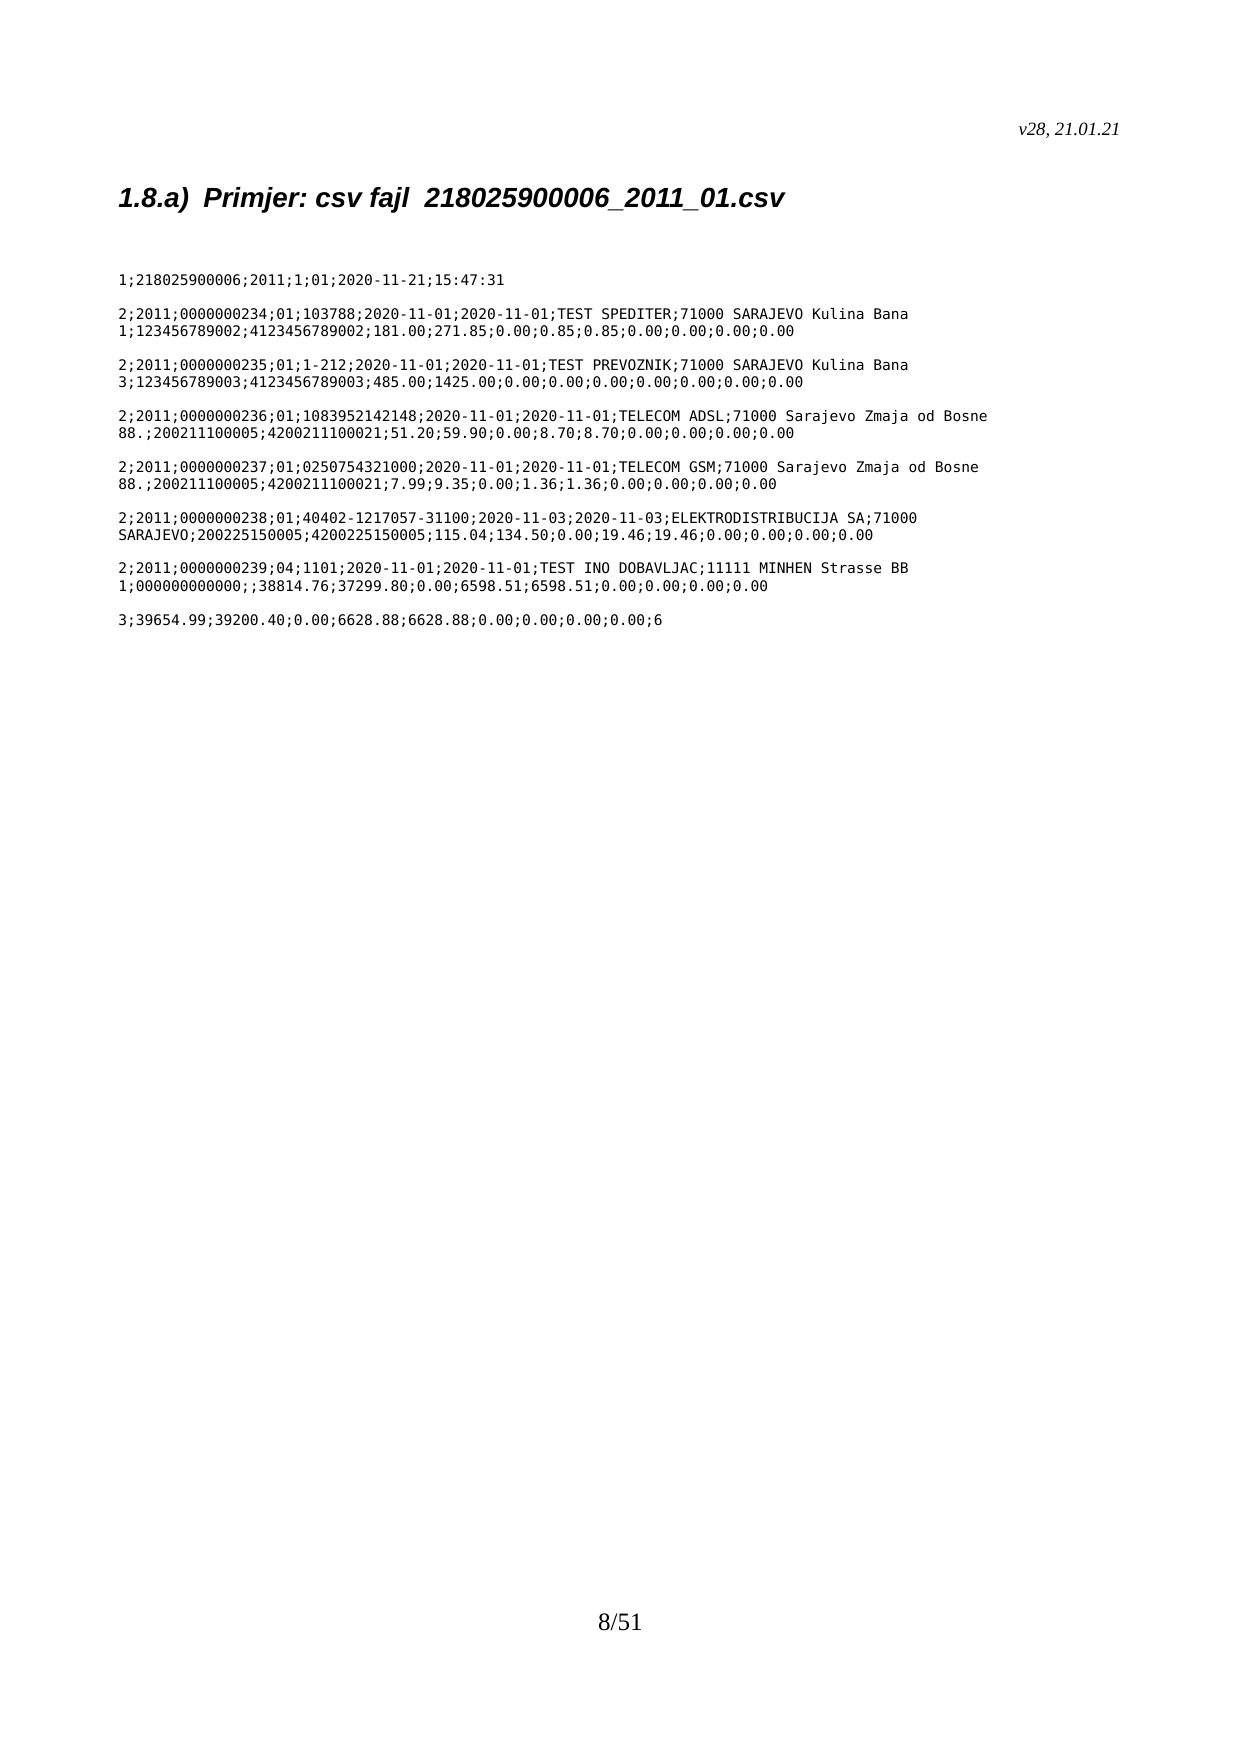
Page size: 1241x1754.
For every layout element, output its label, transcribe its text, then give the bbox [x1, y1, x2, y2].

text 2;2011;0000000238;01;40402-1217057-31100;2020-11-03;2020-11-03;ELEKTRODISTRIBUCIJA SA;71000 SARAJEVO;200225150005;4200225150005;115.04;134.50;0.00;19.46;19.46;0.00;0.00;0.00;0.00 [118, 509, 1122, 543]
text 2;2011;0000000239;04;1101;2020-11-01;2020-11-01;TEST INO DOBAVLJAC;11111 MINHEN Strasse BB 1;000000000000;;38814.76;37299.80;0.00;6598.51;6598.51;0.00;0.00;0.00;0.00 [118, 560, 1122, 594]
text 2;2011;0000000235;01;1-212;2020-11-01;2020-11-01;TEST PREVOZNIK;71000 SARAJEVO Kulina Bana 3;123456789003;4123456789003;485.00;1425.00;0.00;0.00;0.00;0.00;0.00;0.00;0.00 [118, 357, 1122, 391]
subtitle Primjer: csv fajl 218025900006_2011_01.csv [118, 182, 1122, 213]
text 2;2011;0000000236;01;1083952142148;2020-11-01;2020-11-01;TELECOM ADSL;71000 Sarajevo Zmaja od Bosne 88.;200211100005;4200211100021;51.20;59.90;0.00;8.70;8.70;0.00;0.00;0.00;0.00 [118, 408, 1122, 442]
text 2;2011;0000000237;01;0250754321000;2020-11-01;2020-11-01;TELECOM GSM;71000 Sarajevo Zmaja od Bosne 88.;200211100005;4200211100021;7.99;9.35;0.00;1.36;1.36;0.00;0.00;0.00;0.00 [118, 458, 1122, 492]
text 3;39654.99;39200.40;0.00;6628.88;6628.88;0.00;0.00;0.00;0.00;6 [118, 611, 1122, 628]
text 1;218025900006;2011;1;01;2020-11-21;15:47:31 [118, 272, 1122, 289]
text 2;2011;0000000234;01;103788;2020-11-01;2020-11-01;TEST SPEDITER;71000 SARAJEVO Kulina Bana 1;123456789002;4123456789002;181.00;271.85;0.00;0.85;0.85;0.00;0.00;0.00;0.00 [118, 306, 1122, 340]
